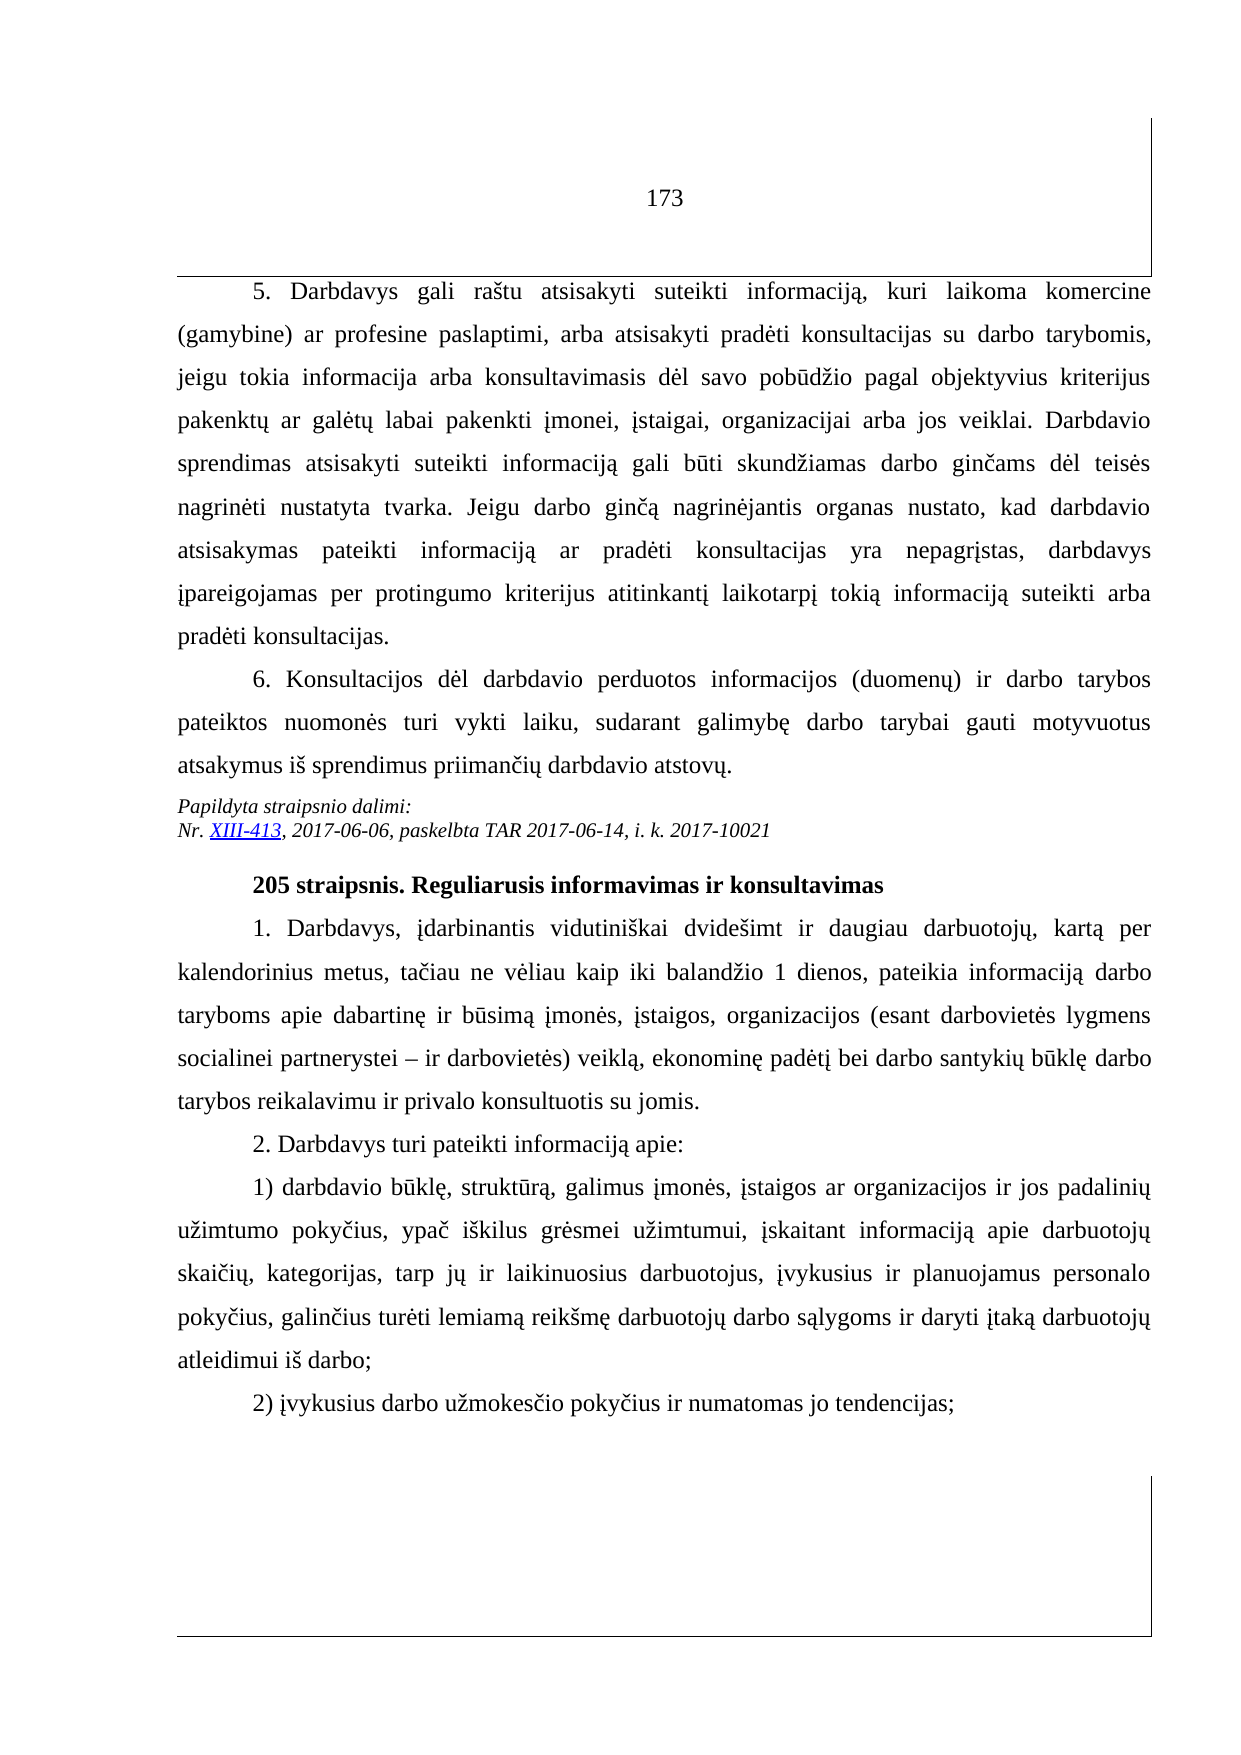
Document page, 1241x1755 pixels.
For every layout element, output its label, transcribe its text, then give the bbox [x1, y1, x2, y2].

text 1. Darbdavys, įdarbinantis vidutiniškai dvidešimt ir daugiau darbuotojų, kartą per kalendorinius metus, tačiau ne vėliau kaip iki balandžio 1 dienos, pateikia informaciją darbo taryboms apie dabartinę ir būsimą įmonės, įstaigos, organizacijos (esant darbovietės lygmens socialinei partnerystei – ir darbovietės) veiklą, ekonominę padėtį bei darbo santykių būklę darbo tarybos reikalavimu ir privalo konsultuotis su jomis. [177, 913, 1152, 1115]
subtitle 205 straipsnis. Reguliarusis informavimas ir konsultavimas [177, 870, 1152, 899]
text Nr. XIII-413, 2017-06-06, paskelbta TAR 2017-06-14, i. k. 2017-10021 [177, 818, 1152, 842]
text 5. Darbdavys gali raštu atsisakyti suteikti informaciją, kuri laikoma komercine (gamybine) ar profesine paslaptimi, arba atsisakyti pradėti konsultacijas su darbo tarybomis, jeigu tokia informacija arba konsultavimasis dėl savo pobūdžio pagal objektyvius kriterijus pakenktų ar galėtų labai pakenkti įmonei, įstaigai, organizacijai arba jos veiklai. Darbdavio sprendimas atsisakyti suteikti informaciją gali būti skundžiamas darbo ginčams dėl teisės nagrinėti nustatyta tvarka. Jeigu darbo ginčą nagrinėjantis organas nustato, kad darbdavio atsisakymas pateikti informaciją ar pradėti konsultacijas yra nepagrįstas, darbdavys įpareigojamas per protingumo kriterijus atitinkantį laikotarpį tokią informaciją suteikti arba pradėti konsultacijas. [177, 276, 1152, 650]
text 6. Konsultacijos dėl darbdavio perduotos informacijos (duomenų) ir darbo tarybos pateiktos nuomonės turi vykti laiku, sudarant galimybę darbo tarybai gauti motyvuotus atsakymus iš sprendimus priimančių darbdavio atstovų. [177, 664, 1152, 779]
text 2. Darbdavys turi pateikti informaciją apie: [177, 1129, 1152, 1158]
text Papildyta straipsnio dalimi: [177, 793, 1152, 818]
text 1) darbdavio būklę, struktūrą, galimus įmonės, įstaigos ar organizacijos ir jos padalinių užimtumo pokyčius, ypač iškilus grėsmei užimtumui, įskaitant informaciją apie darbuotojų skaičių, kategorijas, tarp jų ir laikinuosius darbuotojus, įvykusius ir planuojamus personalo pokyčius, galinčius turėti lemiamą reikšmę darbuotojų darbo sąlygoms ir daryti įtaką darbuotojų atleidimui iš darbo; [177, 1172, 1152, 1373]
text 2) įvykusius darbo užmokesčio pokyčius ir numatomas jo tendencijas; [177, 1388, 1152, 1417]
